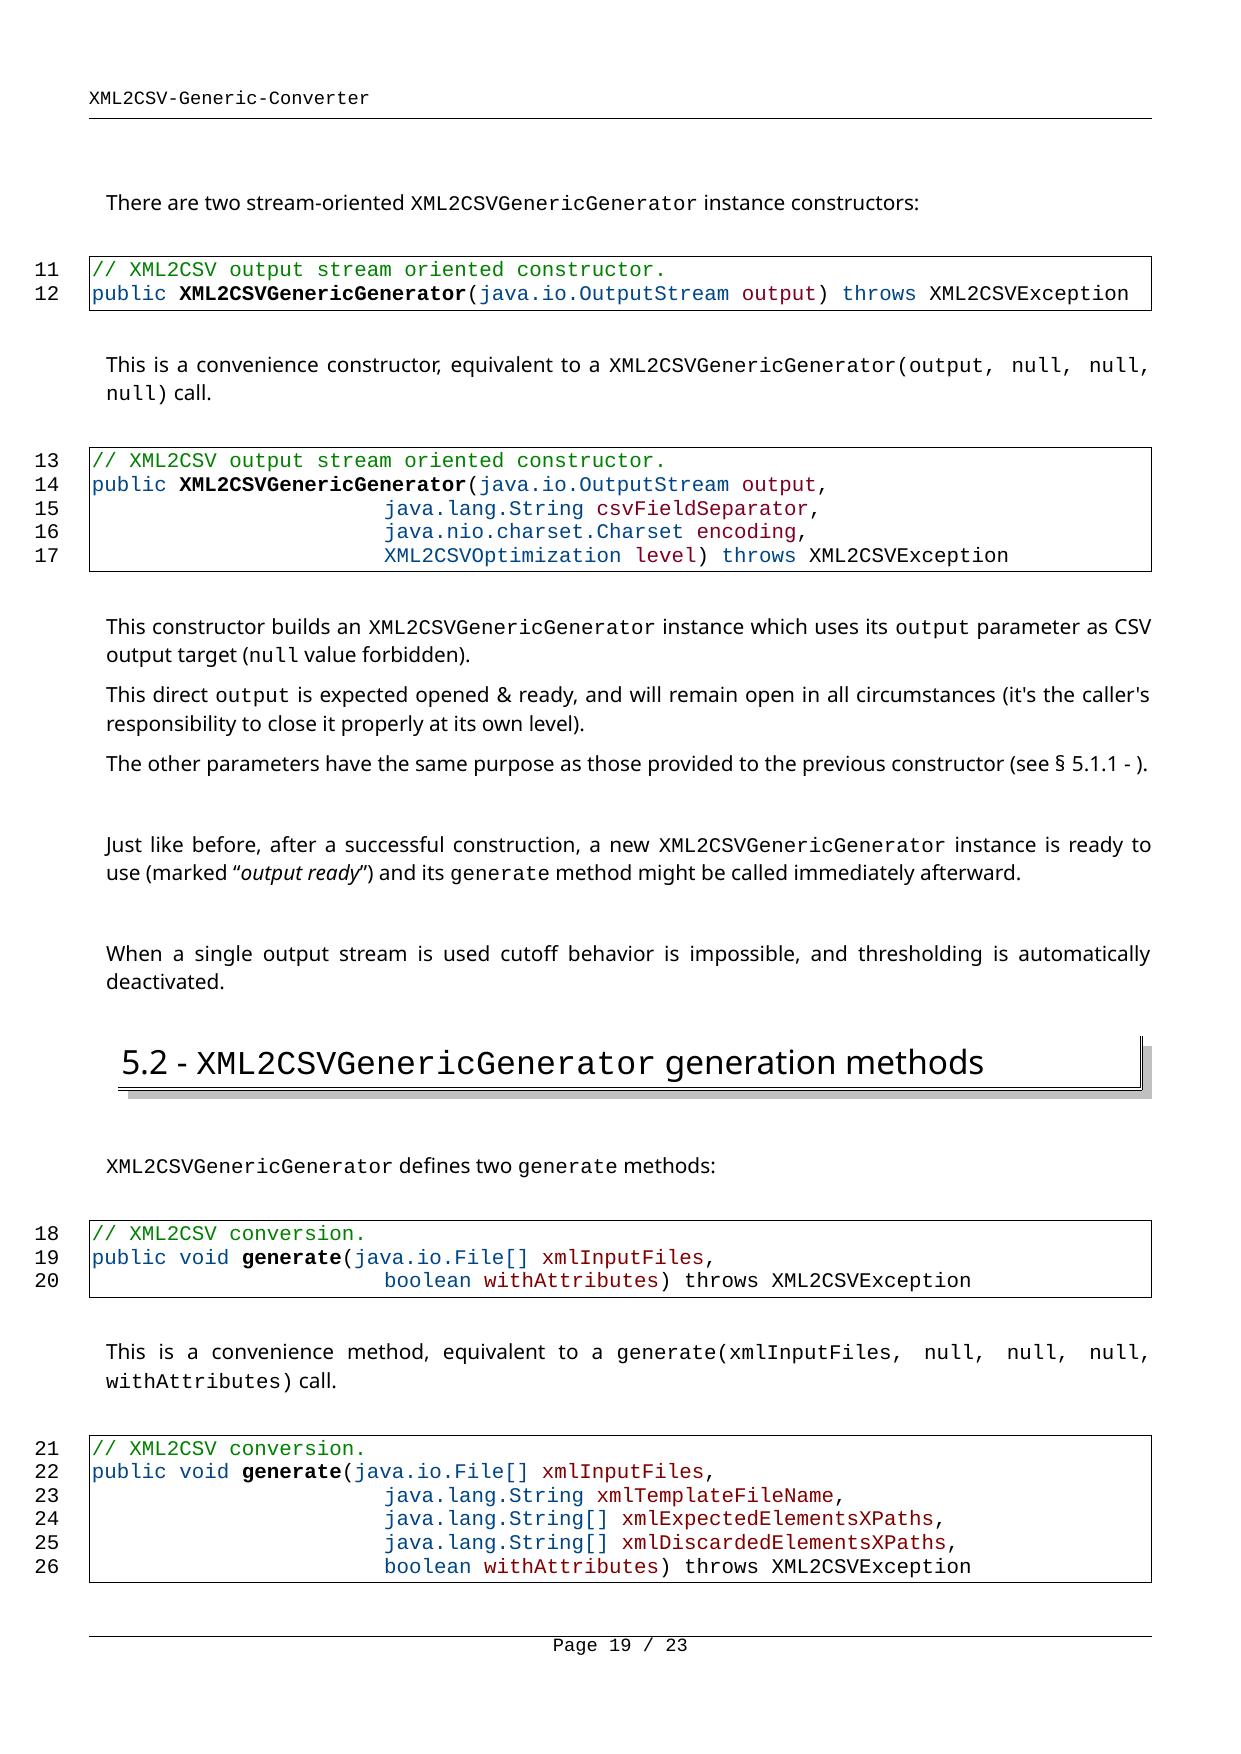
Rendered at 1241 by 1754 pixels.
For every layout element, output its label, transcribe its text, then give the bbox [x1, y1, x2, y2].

text // XML2CSV output stream oriented constructor. [90, 257, 1151, 280]
text XML2CSVOptimization level) throws XML2CSVException [90, 542, 1151, 571]
text There are two stream-oriented XML2CSVGenericGenerator instance constructors: [106, 188, 1152, 216]
text Just like before, after a successful construction, a new XML2CSVGenericGenerator instance is ready to use (marked “output ready”) and its generate method might be called immediately afterward. [106, 830, 1152, 887]
text This is a convenience constructor, equivalent to a XML2CSVGenericGenerator(output, null, null, null) call. [106, 350, 1152, 407]
text This direct output is expected opened & ready, and will remain open in all circumstances (it's the caller's responsibility to close it properly at its own level). [106, 681, 1152, 738]
subtitle XML2CSVGenericGenerator generation methods [118, 1036, 1140, 1087]
text XML2CSVGenericGenerator defines two generate methods: [106, 1151, 1152, 1180]
text // XML2CSV output stream oriented constructor. [90, 448, 1151, 471]
text The other parameters have the same purpose as those provided to the previous constructor (see § 5.1.1 - ). [106, 749, 1152, 778]
text java.lang.String csvFieldSeparator, [90, 494, 1151, 518]
text java.lang.String[] xmlExpectedElementsXPaths, [90, 1505, 1151, 1529]
text // XML2CSV conversion. [90, 1436, 1151, 1458]
text public XML2CSVGenericGenerator(java.io.OutputStream output, [90, 471, 1151, 494]
text This constructor builds an XML2CSVGenericGenerator instance which uses its output parameter as CSV output target (null value forbidden). [106, 612, 1152, 669]
text java.nio.charset.Charset encoding, [90, 518, 1151, 542]
text // XML2CSV conversion. [90, 1221, 1151, 1244]
text java.lang.String[] xmlDiscardedElementsXPaths, [90, 1529, 1151, 1553]
text public void generate(java.io.File[] xmlInputFiles, [90, 1458, 1151, 1482]
text java.lang.String xmlTemplateFileName, [90, 1482, 1151, 1505]
text boolean withAttributes) throws XML2CSVException [90, 1553, 1151, 1582]
text boolean withAttributes) throws XML2CSVException [90, 1267, 1151, 1297]
text When a single output stream is used cutoff behavior is impossible, and thresholding is automatically deactivated. [106, 939, 1152, 996]
text public XML2CSVGenericGenerator(java.io.OutputStream output) throws XML2CSVException [90, 280, 1151, 310]
text This is a convenience method, equivalent to a generate(xmlInputFiles, null, null, null, withAttributes) call. [106, 1337, 1152, 1394]
text public void generate(java.io.File[] xmlInputFiles, [90, 1244, 1151, 1267]
